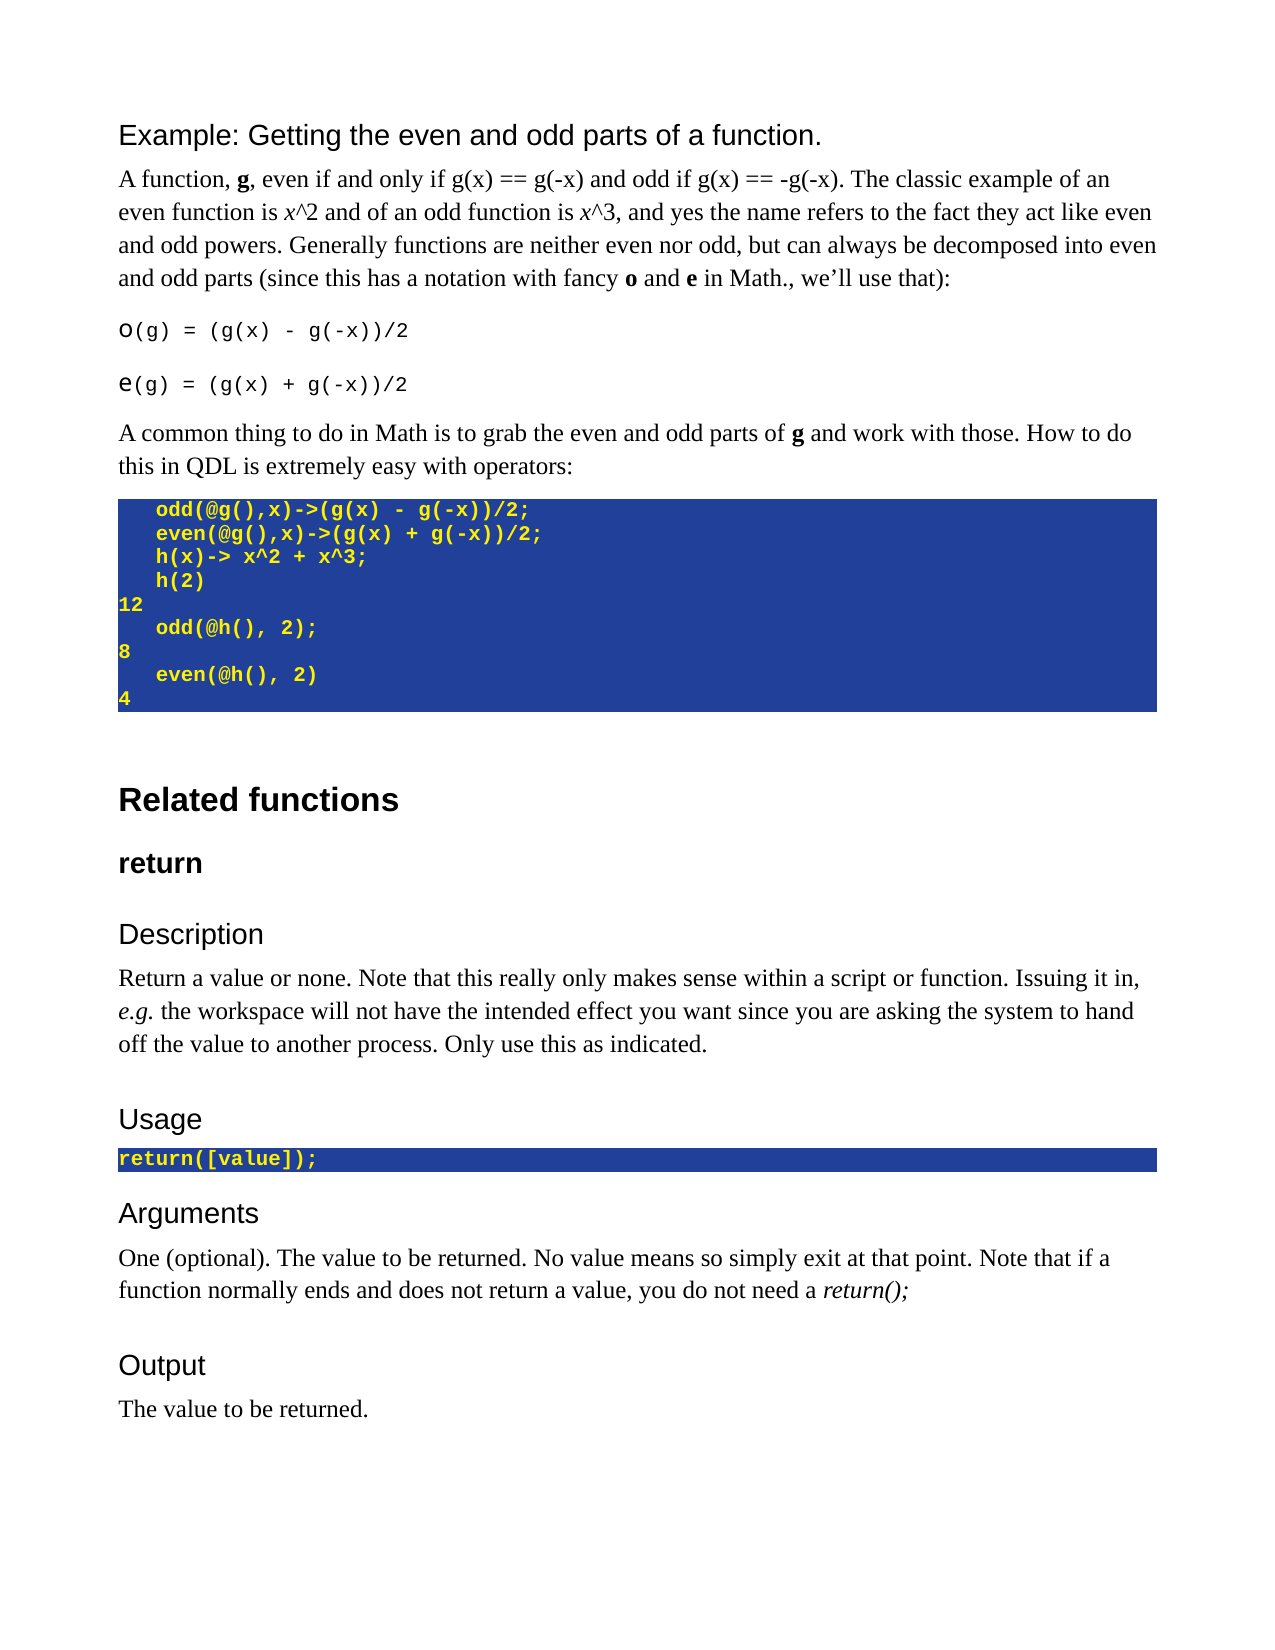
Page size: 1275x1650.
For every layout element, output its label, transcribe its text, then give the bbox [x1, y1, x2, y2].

subtitle Description [118, 917, 1157, 951]
text return([value]); [118, 1148, 1157, 1172]
text 8 [118, 641, 1157, 664]
text odd(@h(), 2); [118, 617, 1157, 641]
subtitle return [118, 846, 1157, 880]
text Return a value or none. Note that this really only makes sense within a script or function. Issuing it in, e.g. the workspace will not have the intended effect you want since you are asking the system to hand off the value to another process. Only use this as indicated. [118, 963, 1157, 1058]
subtitle Usage [118, 1102, 1157, 1135]
text h(2) [118, 570, 1157, 593]
subtitle Example: Getting the even and odd parts of a function. [118, 118, 1157, 152]
text e(g) = (g(x) + g(-x))/2 [118, 364, 1157, 399]
subtitle Related functions [118, 780, 1157, 819]
text even(@g(),x)->(g(x) + g(-x))/2; [118, 523, 1157, 546]
text A function, g, even if and only if g(x) == g(-x) and odd if g(x) == -g(-x). The classic example of an even function is x^2 and of an odd function is x^3, and yes the name refers to the fact they act like even and odd powers. Generally functions are neither even nor odd, but can always be decomposed into even and odd parts (since this has a notation with fancy o and e in Math., we’ll use that): [118, 164, 1157, 292]
text 12 [118, 593, 1157, 617]
subtitle Output [118, 1348, 1157, 1382]
text 4 [118, 688, 1157, 712]
text One (optional). The value to be returned. No value means so simply exit at that point. Note that if a function normally ends and does not return a value, you do not need a return(); [118, 1243, 1157, 1304]
text A common thing to do in Math is to grab the even and odd parts of g and work with those. How to do this in QDL is extremely easy with operators: [118, 418, 1157, 480]
text even(@h(), 2) [118, 664, 1157, 688]
text h(x)-> x^2 + x^3; [118, 546, 1157, 570]
text o(g) = (g(x) - g(-x))/2 [118, 311, 1157, 345]
subtitle Arguments [118, 1197, 1157, 1230]
text odd(@g(),x)->(g(x) - g(-x))/2; [118, 499, 1157, 523]
text The value to be returned. [118, 1394, 1157, 1423]
